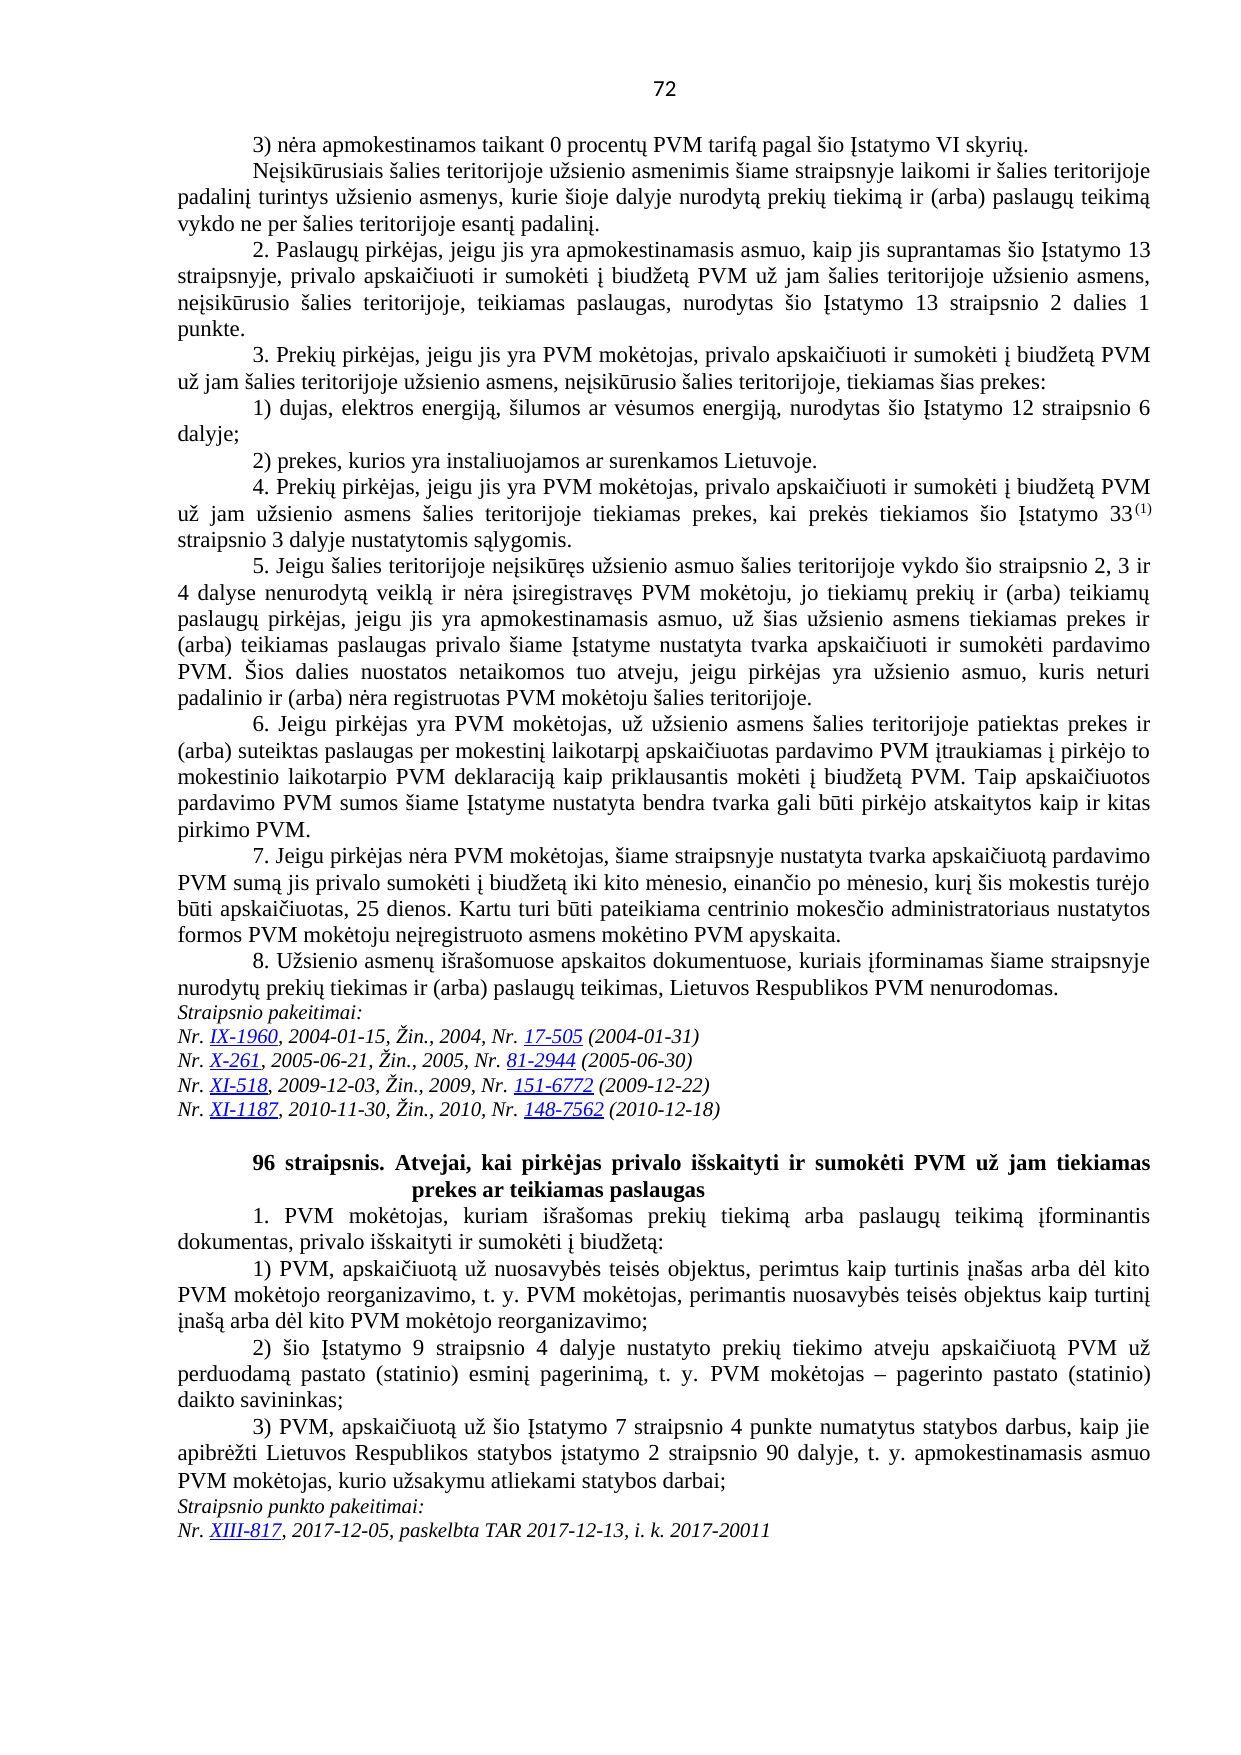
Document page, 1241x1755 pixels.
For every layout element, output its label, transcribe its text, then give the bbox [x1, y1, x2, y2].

text 3) nėra apmokestinamos taikant 0 procentų PVM tarifą pagal šio Įstatymo VI skyrių. [177, 131, 1152, 157]
text 6. Jeigu pirkėjas yra PVM mokėtojas, už užsienio asmens šalies teritorijoje patiektas prekes ir (arba) suteiktas paslaugas per mokestinį laikotarpį apskaičiuotas pardavimo PVM įtraukiamas į pirkėjo to mokestinio laikotarpio PVM deklaraciją kaip priklausantis mokėti į biudžetą PVM. Taip apskaičiuotos pardavimo PVM sumos šiame Įstatyme nustatyta bendra tvarka gali būti pirkėjo atskaitytos kaip ir kitas pirkimo PVM. [177, 710, 1152, 842]
text Nr. XI-1187, 2010-11-30, Žin., 2010, Nr. 148-7562 (2010-12-18) [177, 1097, 1152, 1121]
text 96 straipsnis. Atvejai, kai pirkėjas privalo išskaityti ir sumokėti PVM už jam tiekiamas prekes ar teikiamas paslaugas [252, 1149, 1152, 1202]
text 5. Jeigu šalies teritorijoje neįsikūręs užsienio asmuo šalies teritorijoje vykdo šio straipsnio 2, 3 ir 4 dalyse nenurodytą veiklą ir nėra įsiregistravęs PVM mokėtoju, jo tiekiamų prekių ir (arba) teikiamų paslaugų pirkėjas, jeigu jis yra apmokestinamasis asmuo, už šias užsienio asmens tiekiamas prekes ir (arba) teikiamas paslaugas privalo šiame Įstatyme nustatyta tvarka apskaičiuoti ir sumokėti pardavimo PVM. Šios dalies nuostatos netaikomos tuo atveju, jeigu pirkėjas yra užsienio asmuo, kuris neturi padalinio ir (arba) nėra registruotas PVM mokėtoju šalies teritorijoje. [177, 552, 1152, 710]
text Nr. X-261, 2005-06-21, Žin., 2005, Nr. 81-2944 (2005-06-30) [177, 1048, 1152, 1072]
text 2) šio Įstatymo 9 straipsnio 4 dalyje nustatyto prekių tiekimo atveju apskaičiuotą PVM už perduodamą pastato (statinio) esminį pagerinimą, t. y. PVM mokėtojas – pagerinto pastato (statinio) daikto savininkas; [177, 1334, 1152, 1413]
text 1) dujas, elektros energiją, šilumos ar vėsumos energiją, nurodytas šio Įstatymo 12 straipsnio 6 dalyje; [177, 394, 1152, 447]
text Neįsikūrusiais šalies teritorijoje užsienio asmenimis šiame straipsnyje laikomi ir šalies teritorijoje padalinį turintys užsienio asmenys, kurie šioje dalyje nurodytą prekių tiekimą ir (arba) paslaugų teikimą vykdo ne per šalies teritorijoje esantį padalinį. [177, 157, 1152, 236]
text Straipsnio punkto pakeitimai: [177, 1494, 1152, 1518]
text 2. Paslaugų pirkėjas, jeigu jis yra apmokestinamasis asmuo, kaip jis suprantamas šio Įstatymo 13 straipsnyje, privalo apskaičiuoti ir sumokėti į biudžetą PVM už jam šalies teritorijoje užsienio asmens, neįsikūrusio šalies teritorijoje, teikiamas paslaugas, nurodytas šio Įstatymo 13 straipsnio 2 dalies 1 punkte. [177, 236, 1152, 341]
text 1. PVM mokėtojas, kuriam išrašomas prekių tiekimą arba paslaugų teikimą įforminantis dokumentas, privalo išskaityti ir sumokėti į biudžetą: [177, 1202, 1152, 1255]
text Nr. IX-1960, 2004-01-15, Žin., 2004, Nr. 17-505 (2004-01-31) [177, 1024, 1152, 1048]
text 7. Jeigu pirkėjas nėra PVM mokėtojas, šiame straipsnyje nustatyta tvarka apskaičiuotą pardavimo PVM sumą jis privalo sumokėti į biudžetą iki kito mėnesio, einančio po mėnesio, kurį šis mokestis turėjo būti apskaičiuotas, 25 dienos. Kartu turi būti pateikiama centrinio mokesčio administratoriaus nustatytos formos PVM mokėtoju neįregistruoto asmens mokėtino PVM apyskaita. [177, 842, 1152, 948]
text Nr. XIII-817, 2017-12-05, paskelbta TAR 2017-12-13, i. k. 2017-20011 [177, 1518, 1152, 1542]
text 3) PVM, apskaičiuotą už šio Įstatymo 7 straipsnio 4 punkte numatytus statybos darbus, kaip jie apibrėžti Lietuvos Respublikos statybos įstatymo 2 straipsnio 90 dalyje, t. y. apmokestinamasis asmuo PVM mokėtojas, kurio užsakymu atliekami statybos darbai; [177, 1413, 1152, 1494]
text 8. Užsienio asmenų išrašomuose apskaitos dokumentuose, kuriais įforminamas šiame straipsnyje nurodytų prekių tiekimas ir (arba) paslaugų teikimas, Lietuvos Respublikos PVM nenurodomas. [177, 948, 1152, 1000]
text Straipsnio pakeitimai: [177, 1000, 1152, 1024]
text 3. Prekių pirkėjas, jeigu jis yra PVM mokėtojas, privalo apskaičiuoti ir sumokėti į biudžetą PVM už jam šalies teritorijoje užsienio asmens, neįsikūrusio šalies teritorijoje, tiekiamas šias prekes: [177, 341, 1152, 394]
text Nr. XI-518, 2009-12-03, Žin., 2009, Nr. 151-6772 (2009-12-22) [177, 1072, 1152, 1097]
text 4. Prekių pirkėjas, jeigu jis yra PVM mokėtojas, privalo apskaičiuoti ir sumokėti į biudžetą PVM už jam užsienio asmens šalies teritorijoje tiekiamas prekes, kai prekės tiekiamos šio Įstatymo 33(1) straipsnio 3 dalyje nustatytomis sąlygomis. [177, 473, 1152, 552]
text 2) prekes, kurios yra instaliuojamos ar surenkamos Lietuvoje. [177, 447, 1152, 473]
text 1) PVM, apskaičiuotą už nuosavybės teisės objektus, perimtus kaip turtinis įnašas arba dėl kito PVM mokėtojo reorganizavimo, t. y. PVM mokėtojas, perimantis nuosavybės teisės objektus kaip turtinį įnašą arba dėl kito PVM mokėtojo reorganizavimo; [177, 1255, 1152, 1334]
